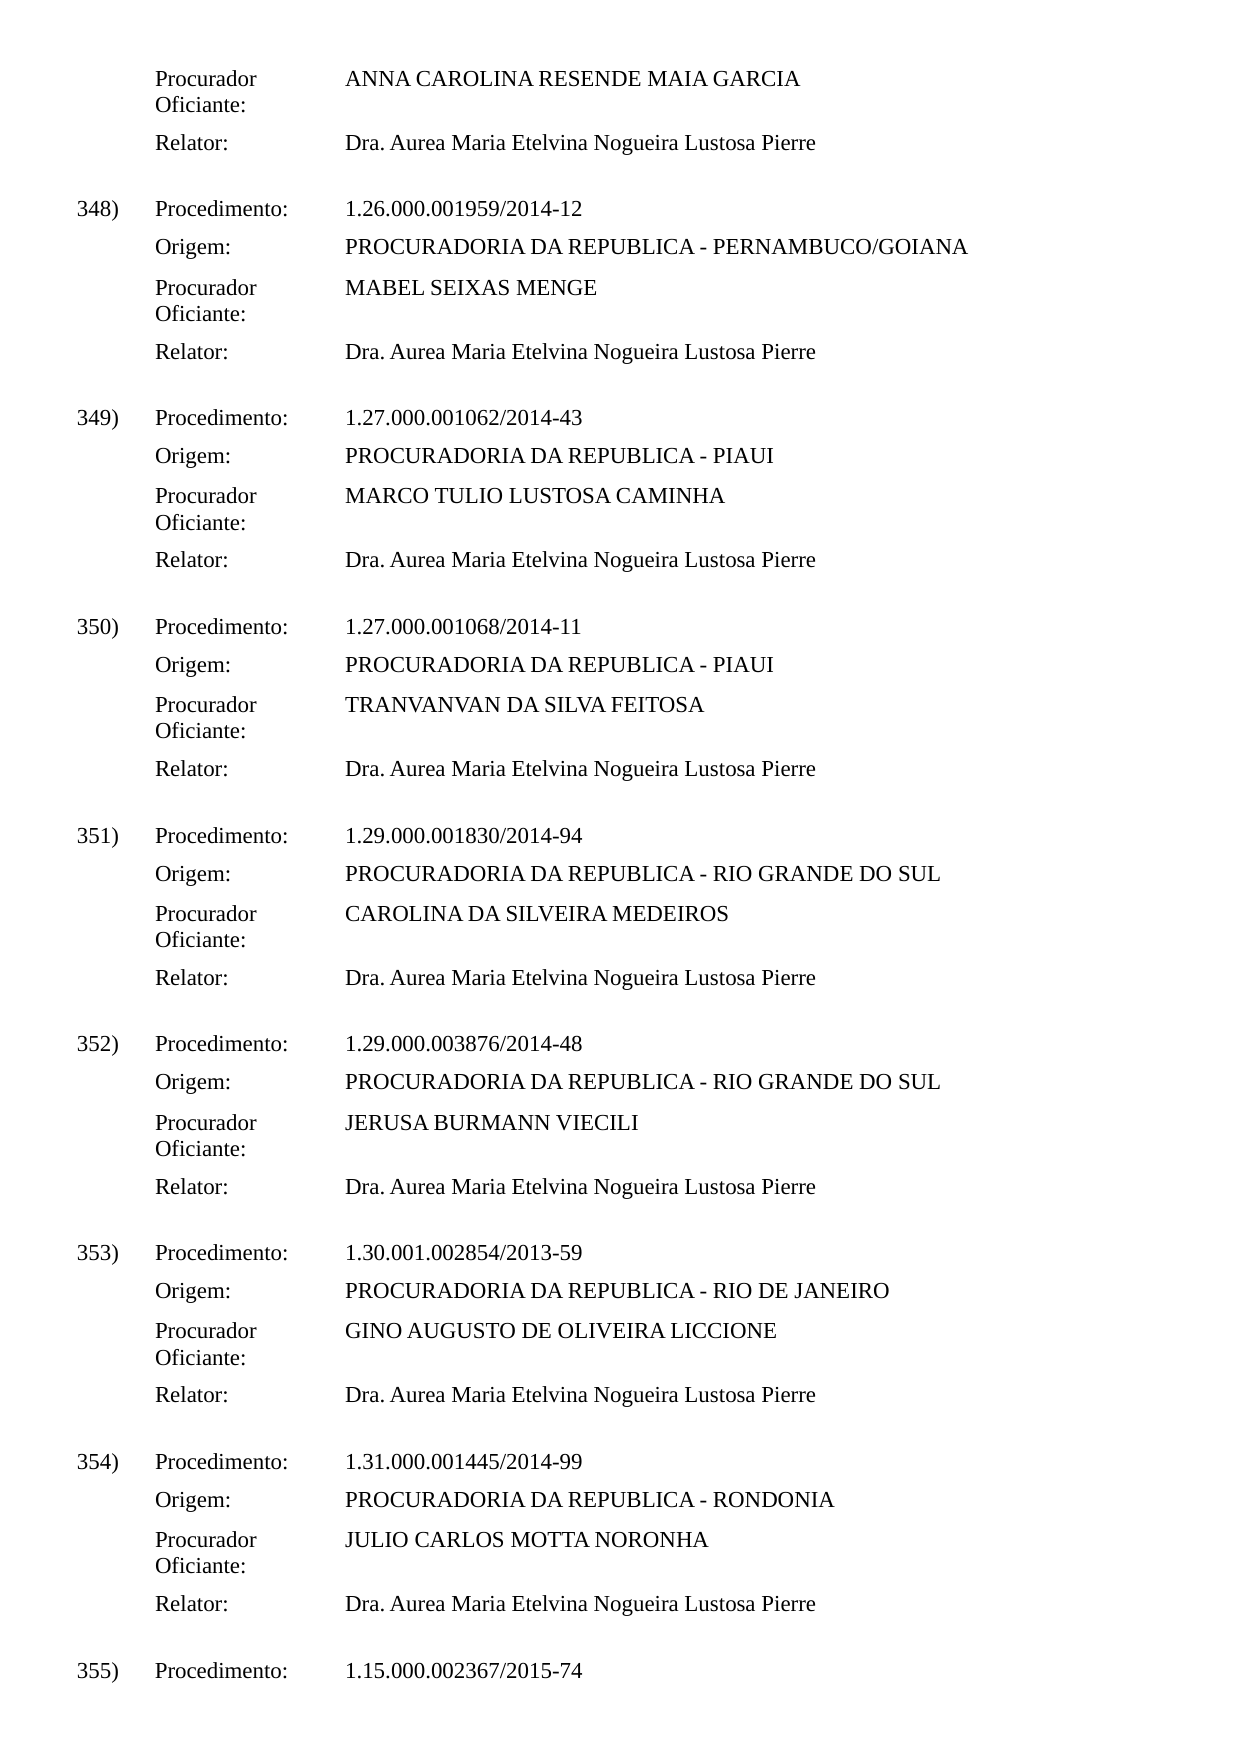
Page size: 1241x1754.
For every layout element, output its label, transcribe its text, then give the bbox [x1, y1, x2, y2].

table_cell Origem: [149, 1271, 339, 1312]
table_cell Procurador Oficiante: [149, 685, 339, 749]
table_cell Dra. Aurea Maria Etelvina Nogueira Lustosa Pierre [339, 1167, 1181, 1207]
table_header 354) [71, 1442, 149, 1480]
table_cell Relator: [149, 541, 339, 581]
table_header 353) [71, 1234, 149, 1271]
table_cell PROCURADORIA DA REPUBLICA - RIO DE JANEIRO [339, 1271, 1181, 1312]
table_cell Relator: [149, 332, 339, 372]
table_cell Dra. Aurea Maria Etelvina Nogueira Lustosa Pierre [339, 332, 1181, 372]
table_cell [71, 854, 149, 894]
table_cell [71, 1167, 149, 1207]
table_cell Origem: [149, 854, 339, 894]
table_cell Relator: [149, 958, 339, 998]
table_header 1.31.000.001445/2014-99 [339, 1442, 1181, 1480]
table_cell Dra. Aurea Maria Etelvina Nogueira Lustosa Pierre [339, 1376, 1181, 1416]
table_cell PROCURADORIA DA REPUBLICA - PIAUI [339, 645, 1181, 685]
table_header 350) [71, 607, 149, 645]
table_cell [71, 1312, 149, 1376]
table_cell [71, 750, 149, 790]
table_cell PROCURADORIA DA REPUBLICA - PERNAMBUCO/GOIANA [339, 228, 1181, 268]
table_cell [71, 228, 149, 268]
table_cell [71, 1585, 149, 1625]
table_header 1.27.000.001068/2014-11 [339, 607, 1181, 645]
table_header 1.29.000.003876/2014-48 [339, 1025, 1181, 1063]
table_header 1.27.000.001062/2014-43 [339, 399, 1181, 436]
table_cell [71, 59, 149, 123]
table_header 349) [71, 399, 149, 436]
table_cell [71, 1271, 149, 1312]
table_cell Dra. Aurea Maria Etelvina Nogueira Lustosa Pierre [339, 958, 1181, 998]
table_cell [71, 123, 149, 163]
table_cell TRANVANVAN DA SILVA FEITOSA [339, 685, 1181, 749]
table_header 1.30.001.002854/2013-59 [339, 1234, 1181, 1271]
table_cell PROCURADORIA DA REPUBLICA - RIO GRANDE DO SUL [339, 1063, 1181, 1103]
table_cell Relator: [149, 1376, 339, 1416]
table_header Procedimento: [149, 399, 339, 436]
table_cell Origem: [149, 645, 339, 685]
table_cell [71, 1480, 149, 1520]
table_cell Relator: [149, 1167, 339, 1207]
table_header Procedimento: [149, 607, 339, 645]
table_header Procedimento: [149, 1234, 339, 1271]
table_header 1.26.000.001959/2014-12 [339, 190, 1181, 228]
table_cell [71, 477, 149, 541]
table_cell Origem: [149, 436, 339, 477]
table_cell MABEL SEIXAS MENGE [339, 268, 1181, 332]
table_header 352) [71, 1025, 149, 1063]
table_cell Relator: [149, 1585, 339, 1625]
table_cell [71, 685, 149, 749]
table_cell MARCO TULIO LUSTOSA CAMINHA [339, 477, 1181, 541]
table_cell Origem: [149, 1063, 339, 1103]
table_cell JULIO CARLOS MOTTA NORONHA [339, 1520, 1181, 1584]
table_header 351) [71, 816, 149, 854]
table_header Procedimento: [149, 816, 339, 854]
table_cell [71, 645, 149, 685]
table_cell [71, 332, 149, 372]
table_cell Dra. Aurea Maria Etelvina Nogueira Lustosa Pierre [339, 123, 1181, 163]
table_cell [71, 541, 149, 581]
table_cell [71, 1103, 149, 1167]
table_cell Procurador Oficiante: [149, 1312, 339, 1376]
table_cell Dra. Aurea Maria Etelvina Nogueira Lustosa Pierre [339, 1585, 1181, 1625]
table_cell ANNA CAROLINA RESENDE MAIA GARCIA [339, 59, 1181, 123]
table_cell CAROLINA DA SILVEIRA MEDEIROS [339, 894, 1181, 958]
table_header 355) [71, 1651, 149, 1689]
table_header Procedimento: [149, 1442, 339, 1480]
table_cell JERUSA BURMANN VIECILI [339, 1103, 1181, 1167]
table_cell Procurador Oficiante: [149, 477, 339, 541]
table_cell [71, 268, 149, 332]
table_cell [71, 1063, 149, 1103]
table_cell Procurador Oficiante: [149, 1103, 339, 1167]
table_cell [71, 1520, 149, 1584]
table_cell PROCURADORIA DA REPUBLICA - PIAUI [339, 436, 1181, 477]
table_header Procedimento: [149, 1651, 339, 1689]
table_cell Procurador Oficiante: [149, 894, 339, 958]
table_cell GINO AUGUSTO DE OLIVEIRA LICCIONE [339, 1312, 1181, 1376]
table_cell Dra. Aurea Maria Etelvina Nogueira Lustosa Pierre [339, 541, 1181, 581]
table_header 1.29.000.001830/2014-94 [339, 816, 1181, 854]
table_cell [71, 436, 149, 477]
table_header 348) [71, 190, 149, 228]
table_header Procedimento: [149, 190, 339, 228]
table_header 1.15.000.002367/2015-74 [339, 1651, 1181, 1689]
table_cell Procurador Oficiante: [149, 268, 339, 332]
table_cell PROCURADORIA DA REPUBLICA - RIO GRANDE DO SUL [339, 854, 1181, 894]
table_cell [71, 894, 149, 958]
table_cell [71, 1376, 149, 1416]
table_cell Dra. Aurea Maria Etelvina Nogueira Lustosa Pierre [339, 750, 1181, 790]
table_cell Procurador Oficiante: [149, 1520, 339, 1584]
table_cell [71, 958, 149, 998]
table_cell Origem: [149, 1480, 339, 1520]
table_cell Procurador Oficiante: [149, 59, 339, 123]
table_cell Origem: [149, 228, 339, 268]
table_header Procedimento: [149, 1025, 339, 1063]
table_cell PROCURADORIA DA REPUBLICA - RONDONIA [339, 1480, 1181, 1520]
table_cell Relator: [149, 750, 339, 790]
table_cell Relator: [149, 123, 339, 163]
